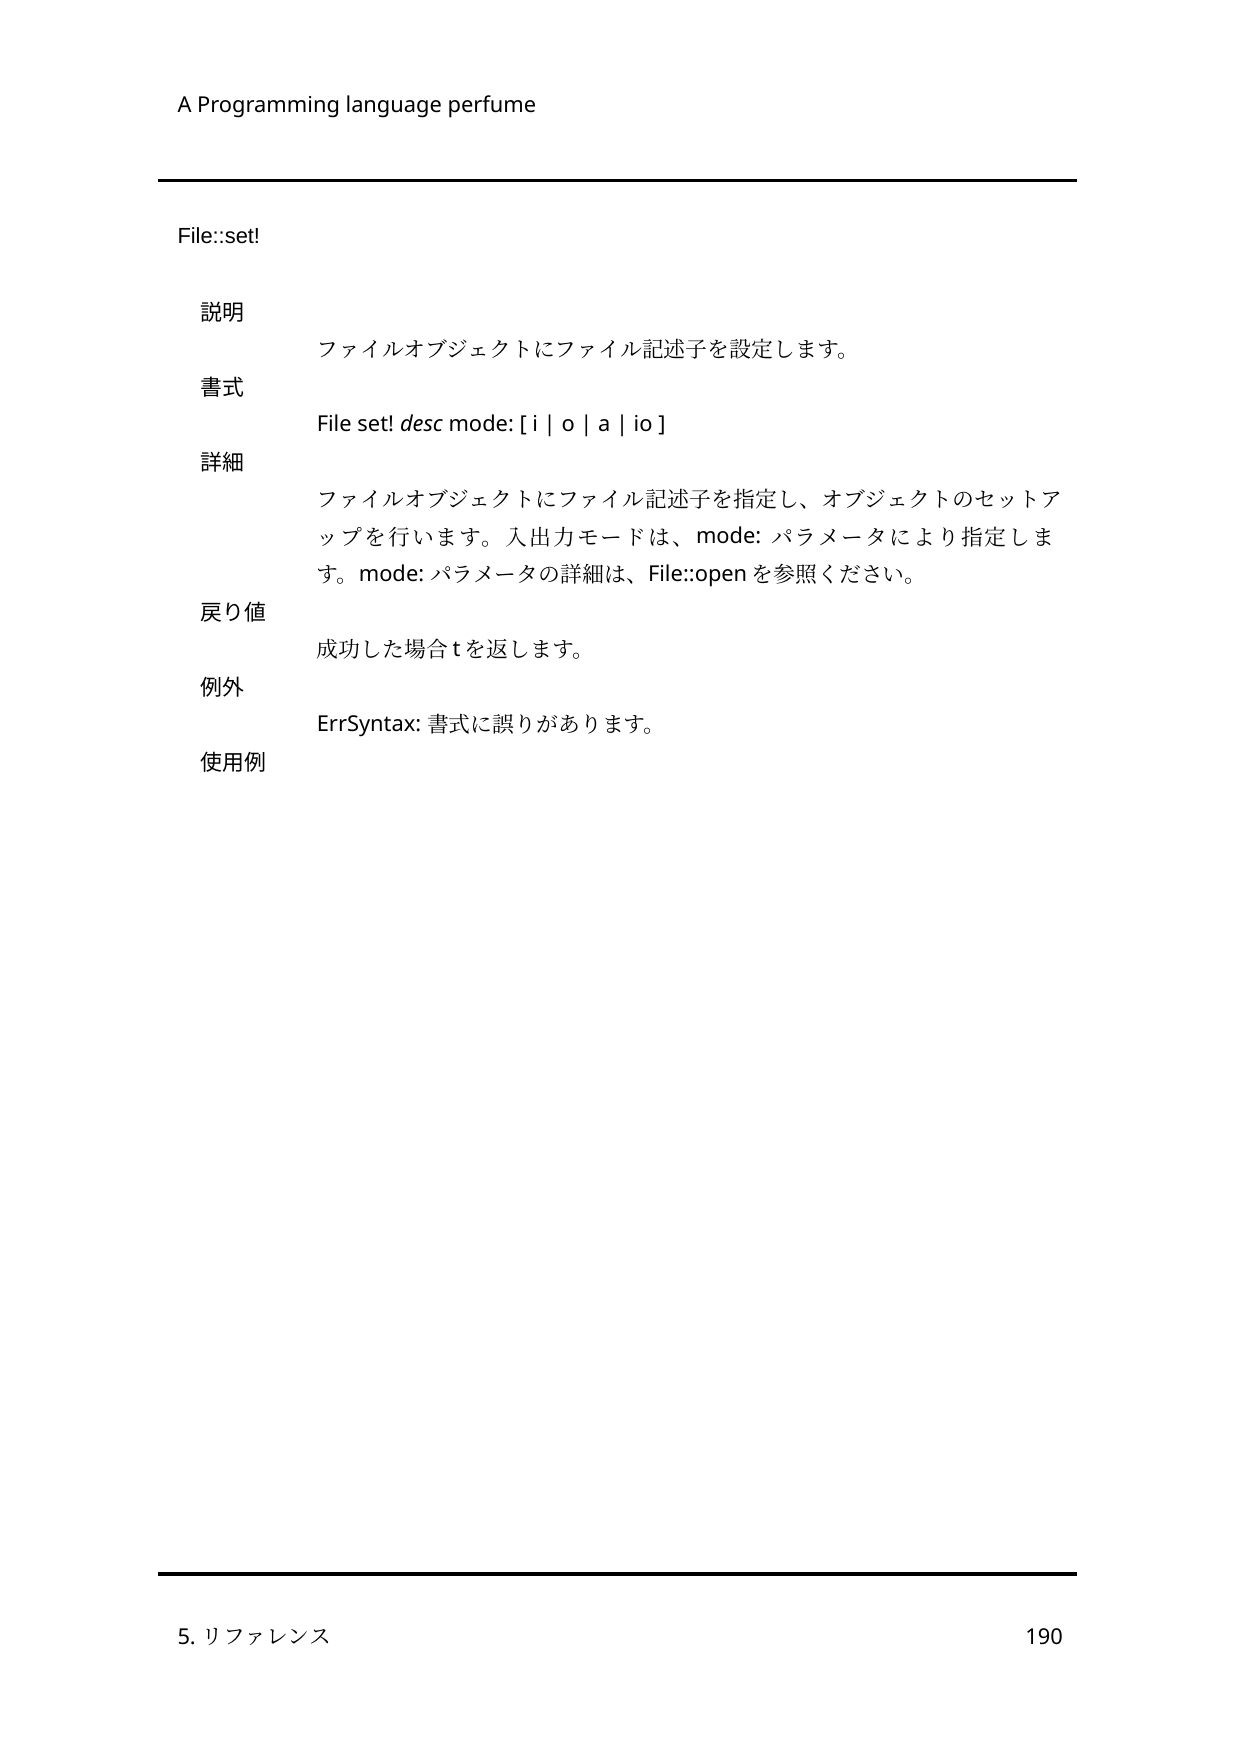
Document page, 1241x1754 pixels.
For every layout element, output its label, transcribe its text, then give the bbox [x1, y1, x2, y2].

table_cell ファイルオブジェクトにファイル記述子を指定し、オブジェクトのセットアップを行います。入出力モードは、mode: パラメータにより指定します。mode: パラメータの詳細は、File::openを参照ください。 [317, 442, 1063, 592]
table_cell 書式 [200, 367, 317, 442]
subtitle File::set! [177, 217, 1063, 254]
table_cell 戻り値 [200, 592, 317, 667]
table_cell 例外 [200, 667, 317, 742]
table_cell 詳細 [200, 442, 317, 592]
table_header ファイルオブジェクトにファイル記述子を設定します。 [317, 292, 1063, 367]
table_cell [317, 742, 1063, 817]
table_cell 使用例 [200, 742, 317, 817]
table_cell 成功した場合tを返します。 [317, 592, 1063, 667]
table_cell File set! desc mode: [ i | o | a | io ] [317, 367, 1063, 442]
table_header 説明 [200, 292, 317, 367]
table_cell ErrSyntax: 書式に誤りがあります。 [317, 667, 1063, 742]
